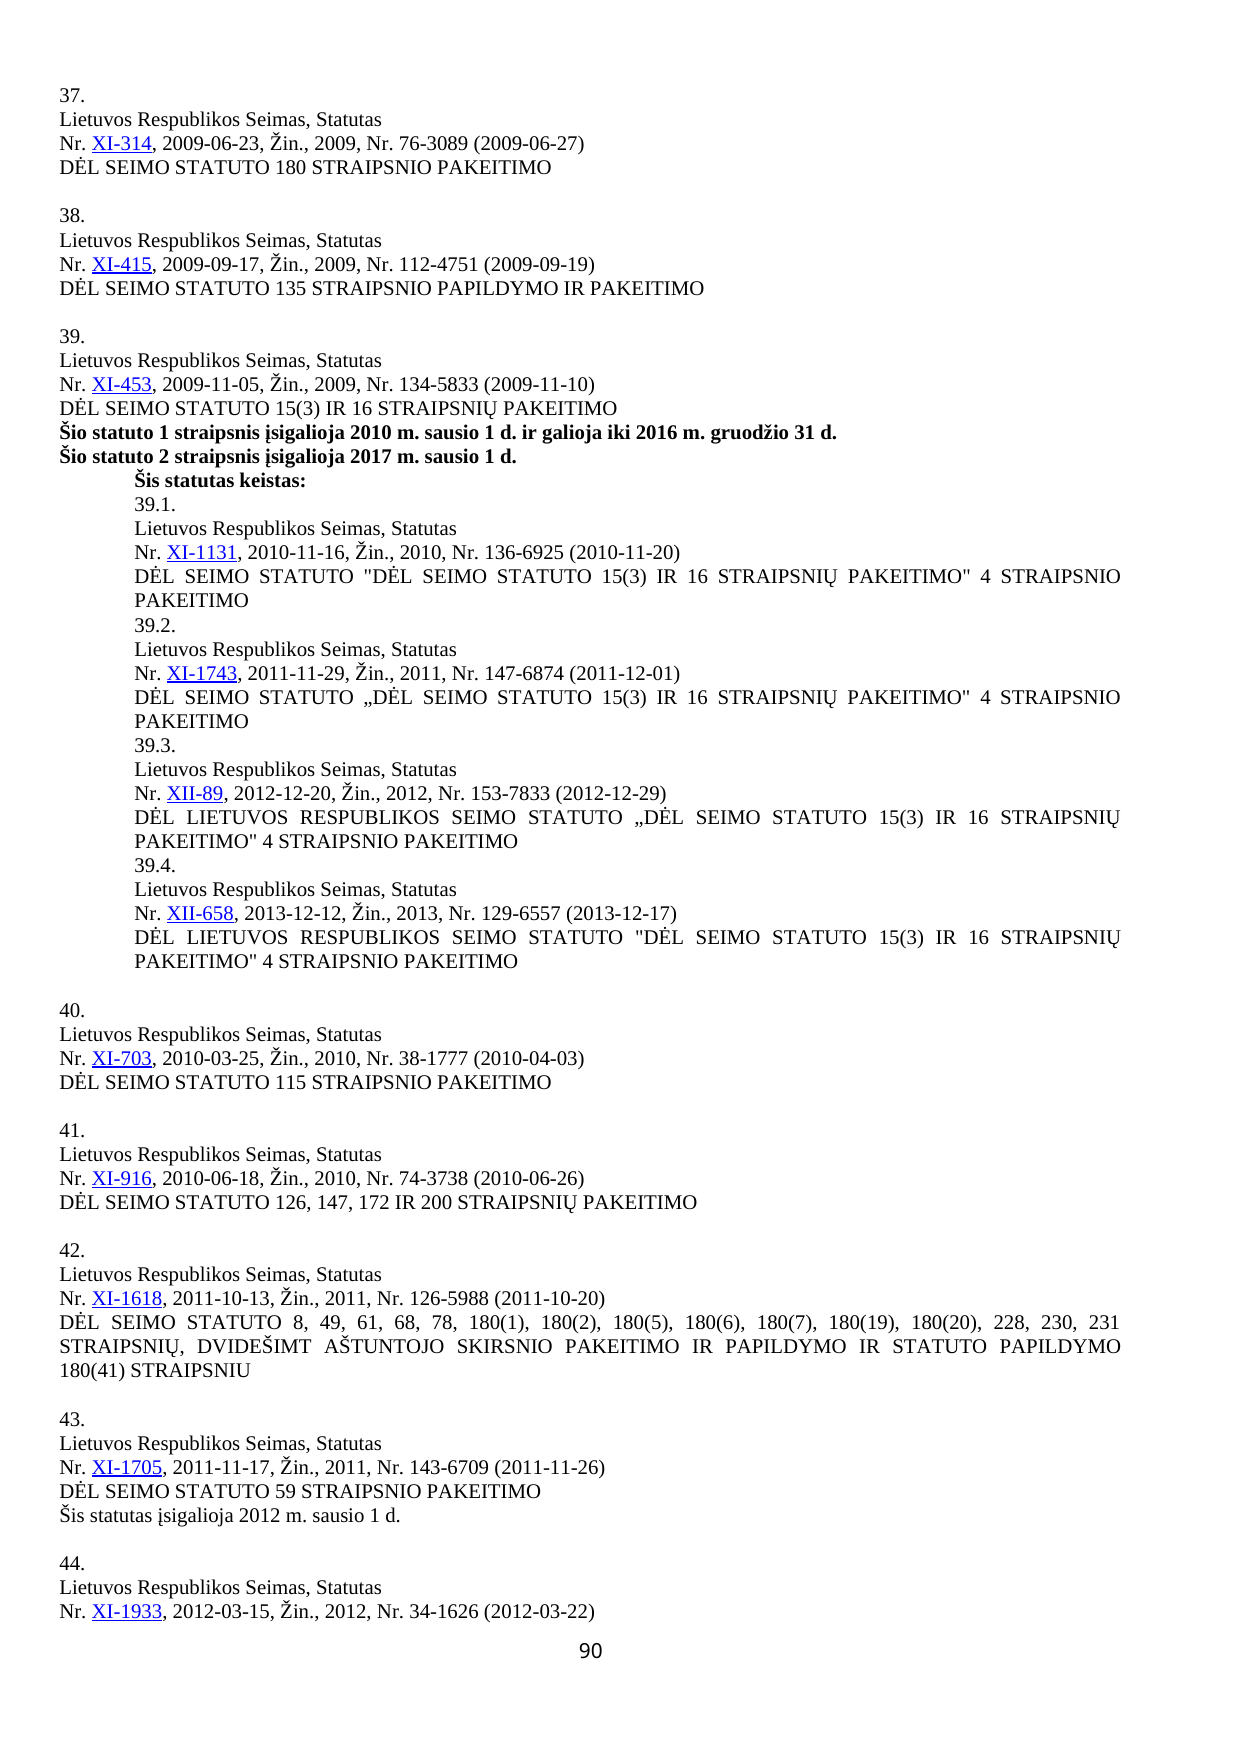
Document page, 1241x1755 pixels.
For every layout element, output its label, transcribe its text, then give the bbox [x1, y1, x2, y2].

text DĖL SEIMO STATUTO 180 STRAIPSNIO PAKEITIMO [59, 155, 1122, 179]
text 43. [59, 1407, 1122, 1431]
text 41. [59, 1118, 1122, 1142]
text DĖL SEIMO STATUTO 115 STRAIPSNIO PAKEITIMO [59, 1070, 1122, 1094]
text 39.4. [59, 853, 1122, 877]
text 38. [59, 203, 1122, 227]
text Nr. XI-1618, 2011-10-13, Žin., 2011, Nr. 126-5988 (2011-10-20) [59, 1286, 1122, 1310]
text DĖL SEIMO STATUTO „DĖL SEIMO STATUTO 15(3) IR 16 STRAIPSNIŲ PAKEITIMO" 4 STRAIPSNIO PAKEITIMO [134, 685, 1122, 733]
text 39.3. [59, 733, 1122, 757]
text 39.2. [59, 612, 1122, 637]
text Lietuvos Respublikos Seimas, Statutas [59, 348, 1122, 372]
text DĖL SEIMO STATUTO 59 STRAIPSNIO PAKEITIMO [59, 1479, 1122, 1503]
text Nr. XI-453, 2009-11-05, Žin., 2009, Nr. 134-5833 (2009-11-10) [59, 372, 1122, 396]
text Lietuvos Respublikos Seimas, Statutas [59, 1262, 1122, 1286]
text DĖL LIETUVOS RESPUBLIKOS SEIMO STATUTO "DĖL SEIMO STATUTO 15(3) IR 16 STRAIPSNIŲ PAKEITIMO" 4 STRAIPSNIO PAKEITIMO [134, 925, 1122, 973]
text 44. [59, 1551, 1122, 1575]
text DĖL SEIMO STATUTO 8, 49, 61, 68, 78, 180(1), 180(2), 180(5), 180(6), 180(7), 180(19), 180(20), 228, 230, 231 STRAIPSNIŲ, DVIDEŠIMT AŠTUNTOJO SKIRSNIO PAKEITIMO IR PAPILDYMO IR STATUTO PAPILDYMO 180(41) STRAIPSNIU [59, 1310, 1122, 1382]
text Lietuvos Respublikos Seimas, Statutas [59, 516, 1122, 540]
text Nr. XI-1933, 2012-03-15, Žin., 2012, Nr. 34-1626 (2012-03-22) [59, 1599, 1122, 1623]
text DĖL SEIMO STATUTO "DĖL SEIMO STATUTO 15(3) IR 16 STRAIPSNIŲ PAKEITIMO" 4 STRAIPSNIO PAKEITIMO [134, 564, 1122, 612]
text Lietuvos Respublikos Seimas, Statutas [59, 227, 1122, 252]
text Lietuvos Respublikos Seimas, Statutas [59, 1431, 1122, 1455]
text Lietuvos Respublikos Seimas, Statutas [59, 757, 1122, 781]
text Šio statuto 2 straipsnis įsigalioja 2017 m. sausio 1 d. [59, 444, 1122, 468]
text Lietuvos Respublikos Seimas, Statutas [59, 107, 1122, 131]
text Lietuvos Respublikos Seimas, Statutas [59, 637, 1122, 661]
text Nr. XI-703, 2010-03-25, Žin., 2010, Nr. 38-1777 (2010-04-03) [59, 1046, 1122, 1070]
text DĖL SEIMO STATUTO 126, 147, 172 IR 200 STRAIPSNIŲ PAKEITIMO [59, 1190, 1122, 1214]
text 40. [59, 997, 1122, 1022]
text Šio statuto 1 straipsnis įsigalioja 2010 m. sausio 1 d. ir galioja iki 2016 m. gruodžio 31 d. [59, 420, 1122, 444]
text Lietuvos Respublikos Seimas, Statutas [59, 877, 1122, 901]
text Nr. XII-89, 2012-12-20, Žin., 2012, Nr. 153-7833 (2012-12-29) [59, 781, 1122, 805]
text Nr. XI-916, 2010-06-18, Žin., 2010, Nr. 74-3738 (2010-06-26) [59, 1166, 1122, 1190]
text 39. [59, 324, 1122, 348]
text Nr. XI-1131, 2010-11-16, Žin., 2010, Nr. 136-6925 (2010-11-20) [59, 540, 1122, 564]
text Lietuvos Respublikos Seimas, Statutas [59, 1575, 1122, 1599]
text Lietuvos Respublikos Seimas, Statutas [59, 1142, 1122, 1166]
text Nr. XII-658, 2013-12-12, Žin., 2013, Nr. 129-6557 (2013-12-17) [59, 901, 1122, 925]
text Nr. XI-415, 2009-09-17, Žin., 2009, Nr. 112-4751 (2009-09-19) [59, 252, 1122, 276]
text 39.1. [59, 492, 1122, 516]
text 42. [59, 1238, 1122, 1262]
text Nr. XI-314, 2009-06-23, Žin., 2009, Nr. 76-3089 (2009-06-27) [59, 131, 1122, 155]
text DĖL LIETUVOS RESPUBLIKOS SEIMO STATUTO „DĖL SEIMO STATUTO 15(3) IR 16 STRAIPSNIŲ PAKEITIMO" 4 STRAIPSNIO PAKEITIMO [134, 805, 1122, 853]
text Šis statutas keistas: [59, 468, 1122, 492]
text Nr. XI-1743, 2011-11-29, Žin., 2011, Nr. 147-6874 (2011-12-01) [59, 661, 1122, 685]
text 37. [59, 83, 1122, 107]
text Lietuvos Respublikos Seimas, Statutas [59, 1022, 1122, 1046]
text Šis statutas įsigalioja 2012 m. sausio 1 d. [59, 1503, 1122, 1527]
text DĖL SEIMO STATUTO 135 STRAIPSNIO PAPILDYMO IR PAKEITIMO [59, 276, 1122, 300]
text DĖL SEIMO STATUTO 15(3) IR 16 STRAIPSNIŲ PAKEITIMO [59, 396, 1122, 420]
text Nr. XI-1705, 2011-11-17, Žin., 2011, Nr. 143-6709 (2011-11-26) [59, 1455, 1122, 1479]
